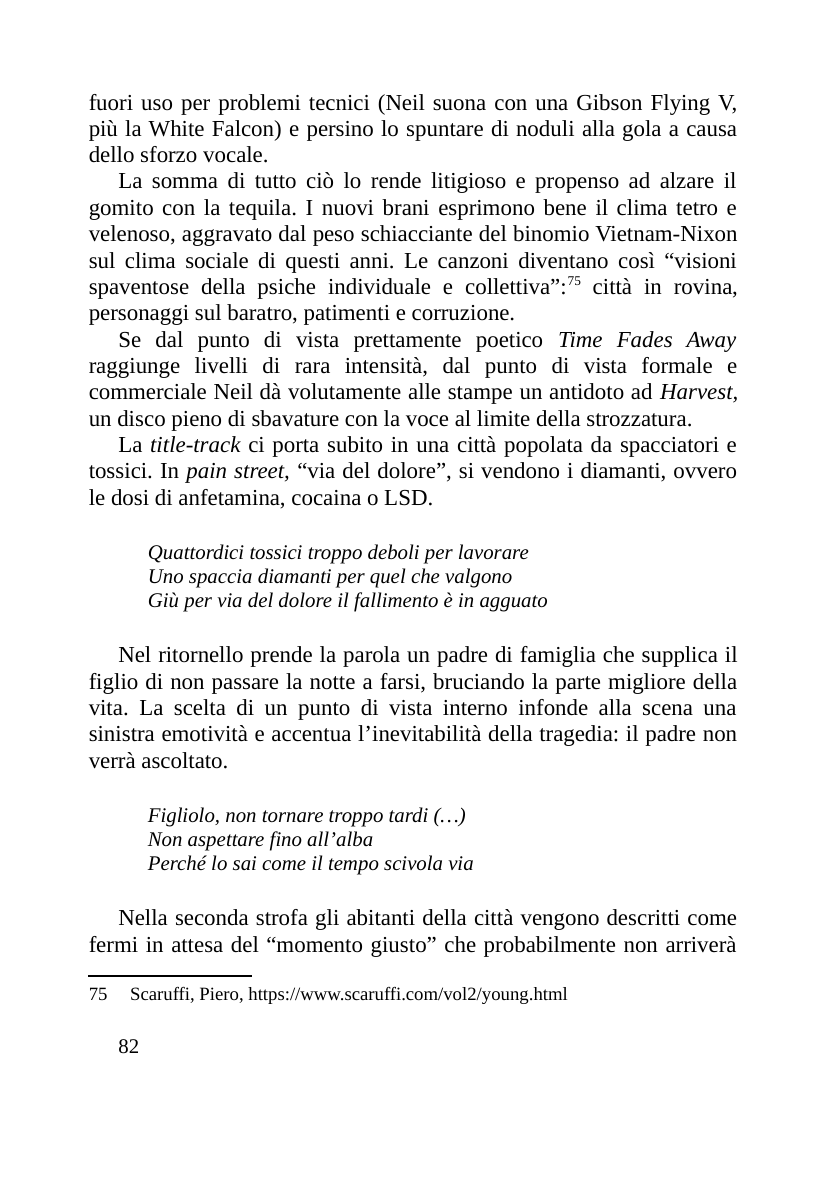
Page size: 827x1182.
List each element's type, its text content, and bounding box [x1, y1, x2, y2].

text La title-track ci porta subito in una città popolata da spacciatori e tossici. In pain street, “via del dolore”, si vendono i diamanti, ovvero le dosi di anfetamina, cocaina o LSD. [88, 431, 738, 510]
text Figliolo, non tornare troppo tardi (…) [88, 803, 738, 827]
text Perché lo sai come il tempo scivola via [88, 851, 738, 875]
text Non aspettare fino all’alba [88, 827, 738, 851]
text Nella seconda strofa gli abitanti della città vengono descritti come fermi in attesa del “momento giusto” che probabilmente non arriverà [88, 904, 738, 957]
text fuori uso per problemi tecnici (Neil suona con una Gibson Flying V, più la White Falcon) e persino lo spuntare di noduli alla gola a causa dello sforzo vocale. [88, 88, 738, 168]
text Nel ritornello prende la parola un padre di famiglia che supplica il figlio di non passare la notte a farsi, bruciando la parte migliore della vita. La scelta di un punto di vista interno infonde alla scena una sinistra emotività e accentua l’inevitabilità della tragedia: il padre non verrà ascoltato. [88, 641, 738, 773]
text Giù per via del dolore il fallimento è in agguato [88, 588, 738, 612]
text Uno spaccia diamanti per quel che valgono [88, 564, 738, 588]
text La somma di tutto ciò lo rende litigioso e propenso ad alzare il gomito con la tequila. I nuovi brani esprimono bene il clima tetro e velenoso, aggravato dal peso schiacciante del binomio Vietnam-Nixon sul clima sociale di questi anni. Le canzoni diventano così “visioni spaventose della psiche individuale e collettiva”: città in rovina, personaggi sul baratro, patimenti e corruzione. [88, 168, 738, 326]
text Quattordici tossici troppo deboli per lavorare [88, 540, 738, 564]
text Scaruffi, Piero, https://www.scaruffi.com/vol2/young.html [88, 982, 738, 1004]
text Se dal punto di vista prettamente poetico Time Fades Away raggiunge livelli di rara intensità, dal punto di vista formale e commerciale Neil dà volutamente alle stampe un antidoto ad Harvest, un disco pieno di sbavature con la voce al limite della strozzatura. [88, 326, 738, 431]
